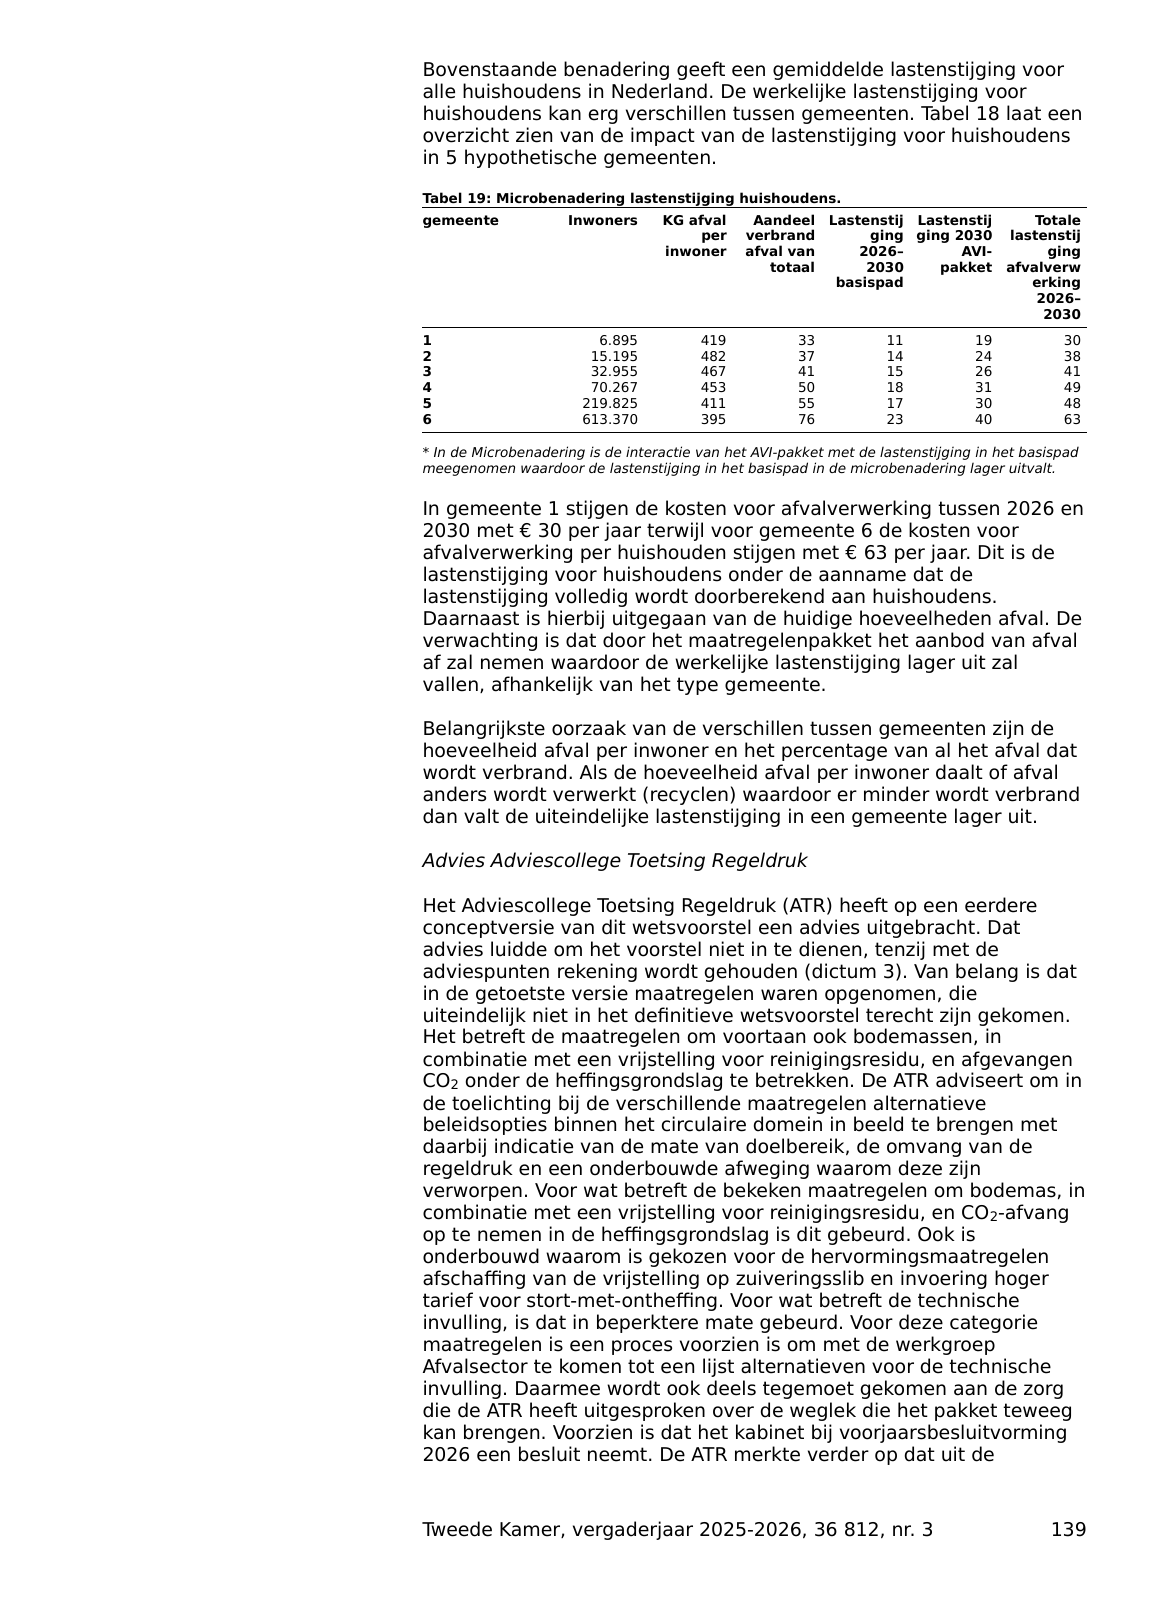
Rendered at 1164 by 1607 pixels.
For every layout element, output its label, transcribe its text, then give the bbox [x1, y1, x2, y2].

table_cell 31 [910, 380, 998, 396]
table_cell 19 [910, 328, 998, 348]
table_cell 4 [422, 380, 555, 396]
table_cell 467 [644, 364, 732, 380]
table_cell 5 [422, 396, 555, 411]
table_cell 50 [732, 380, 821, 396]
table_cell 23 [821, 411, 909, 432]
table_cell 1 [422, 328, 555, 348]
table_cell * In de Microbenadering is de interactie van het AVI-pakket met de lastenstijging in het basispad meegenomen waardoor de lastenstijging in het basispad in de microbenadering lager uitvalt. [422, 433, 1087, 476]
table_cell 3 [422, 364, 555, 380]
table_cell Lastenstijging 2026–2030 basispad [821, 208, 909, 327]
table_cell 70.267 [555, 380, 644, 396]
table_header Tabel 19: Microbenadering lastenstijging huishoudens. [422, 191, 1087, 207]
table_cell 6.895 [555, 328, 644, 348]
table_cell 37 [732, 349, 821, 364]
table_cell Inwoners [555, 208, 644, 327]
table_cell KG afval per inwoner [644, 208, 732, 327]
table_cell 63 [998, 411, 1087, 432]
table_cell 2 [422, 349, 555, 364]
table_cell Lastenstijging 2030 AVI-pakket [910, 208, 998, 327]
table_cell 219.825 [555, 396, 644, 411]
table_cell 15.195 [555, 349, 644, 364]
table_cell 30 [910, 396, 998, 411]
table_cell gemeente [422, 208, 555, 327]
table_cell 76 [732, 411, 821, 432]
table_cell 32.955 [555, 364, 644, 380]
table_cell 411 [644, 396, 732, 411]
table_cell 11 [821, 328, 909, 348]
table_cell 48 [998, 396, 1087, 411]
table_cell Totale lastenstijging afvalverwerking 2026–2030 [998, 208, 1087, 327]
table_cell 26 [910, 364, 998, 380]
table_cell 38 [998, 349, 1087, 364]
table_cell 395 [644, 411, 732, 432]
table_cell 30 [998, 328, 1087, 348]
table_cell 18 [821, 380, 909, 396]
table_cell 14 [821, 349, 909, 364]
table_cell 613.370 [555, 411, 644, 432]
table_cell 24 [910, 349, 998, 364]
table_cell 49 [998, 380, 1087, 396]
table_cell 6 [422, 411, 555, 432]
table_cell 40 [910, 411, 998, 432]
table_cell 453 [644, 380, 732, 396]
table_cell 482 [644, 349, 732, 364]
table_cell 419 [644, 328, 732, 348]
table_cell 33 [732, 328, 821, 348]
text Het Adviescollege Toetsing Regeldruk (ATR) heeft op een eerdere conceptversie van dit wetsvoorstel een advies uitgebracht. Dat advies luidde om het voorstel niet in te dienen, tenzij met de adviespunten rekening wordt gehouden (dictum 3). Van belang is dat in de getoetste versie maatregelen waren opgenomen, die uiteindelijk niet in het definitieve wetsvoorstel terecht zijn gekomen. Het betreft de maatregelen om voortaan ook bodemassen, in combinatie met een vrijstelling voor reinigingsresidu, en afgevangen CO2 onder de heffingsgrondslag te betrekken. De ATR adviseert om in de toelichting bij de verschillende maatregelen alternatieve beleidsopties binnen het circulaire domein in beeld te brengen met daarbij indicatie van de mate van doelbereik, de omvang van de regeldruk en een onderbouwde afweging waarom deze zijn verworpen. Voor wat betreft de bekeken maatregelen om bodemas, in combinatie met een vrijstelling voor reinigingsresidu, en CO2-afvang op te nemen in de heffingsgrondslag is dit gebeurd. Ook is onderbouwd waarom is gekozen voor de hervormingsmaatregelen afschaffing van de vrijstelling op zuiveringsslib en invoering hoger tarief voor stort-met-ontheffing. Voor wat betreft de technische invulling, is dat in beperktere mate gebeurd. Voor deze categorie maatregelen is een proces voorzien is om met de werkgroep Afvalsector te komen tot een lijst alternatieven voor de technische invulling. Daarmee wordt ook deels tegemoet gekomen aan de zorg die de ATR heeft uitgesproken over de weglek die het pakket teweeg kan brengen. Voorzien is dat het kabinet bij voorjaarsbesluitvorming 2026 een besluit neemt. De ATR merkte verder op dat uit de [422, 894, 1087, 1466]
table_cell Aandeel verbrand afval van totaal [732, 208, 821, 327]
table_cell 55 [732, 396, 821, 411]
table_cell 15 [821, 364, 909, 380]
table_cell 41 [998, 364, 1087, 380]
table_cell 17 [821, 396, 909, 411]
text In gemeente 1 stijgen de kosten voor afvalverwerking tussen 2026 en 2030 met € 30 per jaar terwijl voor gemeente 6 de kosten voor afvalverwerking per huishouden stijgen met € 63 per jaar. Dit is de lastenstijging voor huishoudens onder de aanname dat de lastenstijging volledig wordt doorberekend aan huishoudens. Daarnaast is hierbij uitgegaan van de huidige hoeveelheden afval. De verwachting is dat door het maatregelenpakket het aanbod van afval af zal nemen waardoor de werkelijke lastenstijging lager uit zal vallen, afhankelijk van het type gemeente. [422, 498, 1087, 696]
text Bovenstaande benadering geeft een gemiddelde lastenstijging voor alle huishoudens in Nederland. De werkelijke lastenstijging voor huishoudens kan erg verschillen tussen gemeenten. Tabel 18 laat een overzicht zien van de impact van de lastenstijging voor huishoudens in 5 hypothetische gemeenten. [422, 59, 1087, 169]
subtitle Advies Adviescollege Toetsing Regeldruk [422, 850, 1087, 872]
text Belangrijkste oorzaak van de verschillen tussen gemeenten zijn de hoeveelheid afval per inwoner en het percentage van al het afval dat wordt verbrand. Als de hoeveelheid afval per inwoner daalt of afval anders wordt verwerkt (recyclen) waardoor er minder wordt verbrand dan valt de uiteindelijke lastenstijging in een gemeente lager uit. [422, 718, 1087, 828]
table_cell 41 [732, 364, 821, 380]
